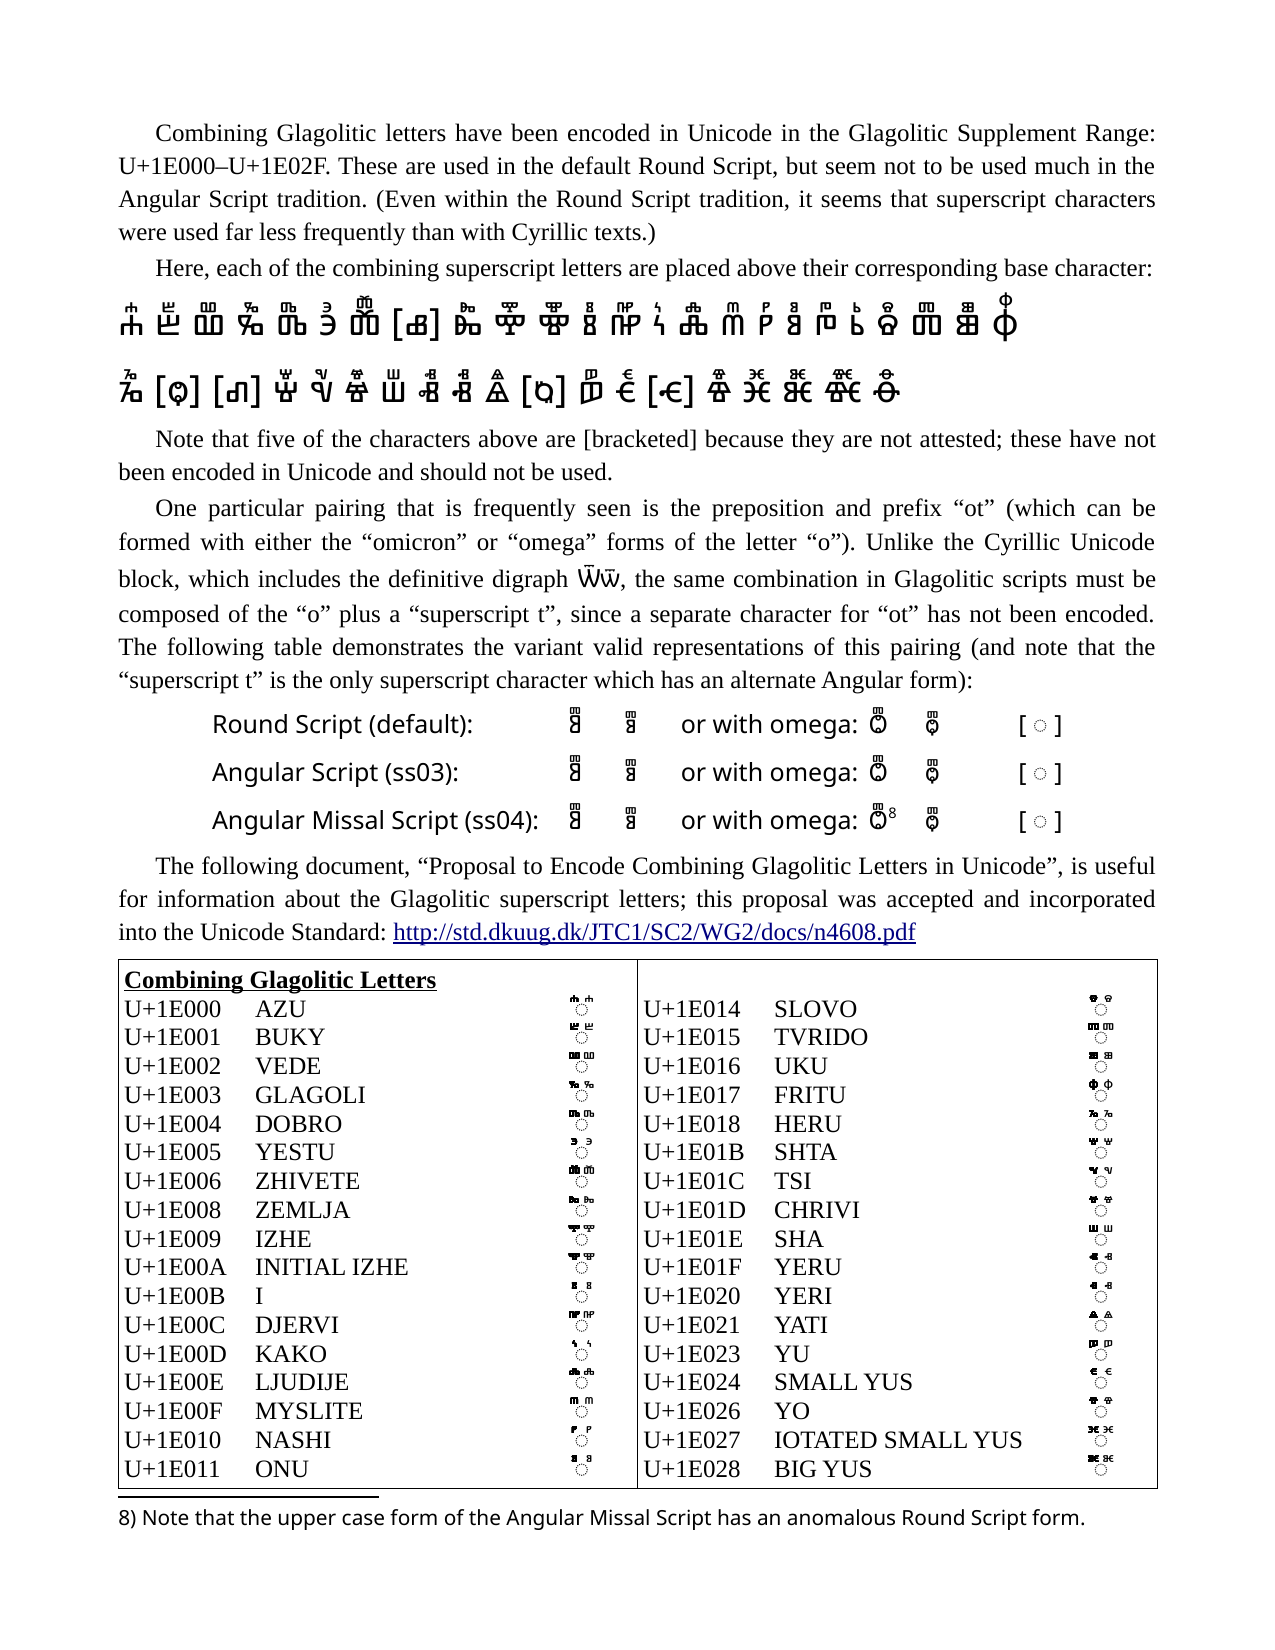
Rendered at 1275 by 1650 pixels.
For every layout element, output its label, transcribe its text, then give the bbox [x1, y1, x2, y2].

text The following document, “Proposal to Encode Combining Glagolitic Letters in Unicode”, is useful for information about the Glagolitic superscript letters; this proposal was accepted and incorporated into the Unicode Standard: http://std.dkuug.dk/JTC1/SC2/WG2/docs/n4608.pdf [118, 851, 1157, 946]
text Round Script (default): Ⱁ𞀕 ⱁ𞀕 or with omega: Ⱉ𞀕 ⱉ𞀕 [ ◌𞀕 ] [118, 707, 1157, 741]
text One particular pairing that is frequently seen is the preposition and prefix “ot” (which can be formed with either the “omicron” or “omega” forms of the letter “o”). Unlike the Cyrillic Unicode block, which includes the definitive digraph Ѿѿ, the same combination in Glagolitic scripts must be composed of the “o” plus a “superscript t”, since a separate character for “ot” has not been encoded. The following table demonstrates the variant valid representations of this pairing (and note that the “superscript t” is the only superscript character which has an alternate Angular form): [118, 493, 1157, 693]
table_header U+1E014 SLOVO ◌𞀔 U+1E015 TVRIDO ◌𞀕 U+1E016 UKU ◌𞀖 U+1E017 FRITU ◌𞀗 U+1E018 HERU ◌𞀘 U+1E01B SHTA ◌𞀛 U+1E01C TSI ◌𞀜 U+1E01D CHRIVI ◌𞀝 U+1E01E SHA ◌𞀞 U+1E01F YERU ◌𞀟 U+1E020 YERI ◌𞀠 U+1E021 YATI ◌𞀡 U+1E023 YU ◌𞀣 U+1E024 SMALL YUS ◌𞀤 U+1E026 YO ◌𞀦 U+1E027 IOTATED SMALL YUS ◌𞀧 U+1E028 BIG YUS ◌𞀨 [638, 960, 1157, 1488]
table_header Combining Glagolitic Letters U+1E000 AZU ◌𞀀 U+1E001 BUKY ◌𞀁 U+1E002 VEDE ◌𞀂 U+1E003 GLAGOLI ◌𞀃 U+1E004 DOBRO ◌𞀄 U+1E005 YESTU ◌𞀅 U+1E006 ZHIVETE ◌𞀆 U+1E008 ZEMLJA ◌𞀈 U+1E009 IZHE ◌𞀉 U+1E00A INITIAL IZHE ◌𞀊 U+1E00B I ◌𞀋 U+1E00C DJERVI ◌𞀌 U+1E00D KAKO ◌𞀍 U+1E00E LJUDIJE ◌𞀎 U+1E00F MYSLITE ◌𞀏 U+1E010 NASHI ◌𞀐 U+1E011 ONU ◌𞀑 [119, 960, 637, 1488]
text Combining Glagolitic letters have been encoded in Unicode in the Glagolitic Supplement Range: U+1E000–U+1E02F. These are used in the default Round Script, but seem not to be used much in the Angular Script tradition. (Even within the Round Script tradition, it seems that superscript characters were used far less frequently than with Cyrillic texts.) [118, 118, 1157, 246]
text ) Note that the upper case form of the Angular Missal Script has an anomalous Round Script form. [118, 1503, 1157, 1532]
text Angular Missal Script (ss04): Ⱁ𞀕 ⱁ𞀕 or with omega: Ⱉ𞀕 ⱉ𞀕 [ ◌𞀕 ] [118, 803, 1157, 837]
text ⱈ𞀘 [ⱉ𞀙] [ⱊ𞀚] ⱋ𞀛 ⱌ𞀜 ⱍ𞀝 ⱎ𞀞 ⱏ𞀟 ⱐ𞀠 ⱑ𞀡 [ⱒ𞀢] ⱓ𞀣 ⱔ𞀤 [ⱕ𞀥] ⱖ𞀦 ⱗ𞀧 ⱘ𞀨 ⱙ𞀩 ⱚ𞀪 [118, 363, 1157, 414]
text Note that five of the characters above are [bracketed] because they are not attested; these have not been encoded in Unicode and should not be used. [118, 424, 1157, 486]
text Angular Script (ss03): Ⱁ𞀕 ⱁ𞀕 or with omega: Ⱉ𞀕 ⱉ𞀕 [ ◌𞀕 ] [118, 755, 1157, 789]
text Here, each of the combining superscript letters are placed above their corresponding base character: [118, 253, 1157, 282]
text ⰰ𞀀 ⰱ𞀁 ⰲ𞀂 ⰳ𞀃 ⰴ𞀄 ⰵ𞀅 ⰶ𞀆 [ⰷ𞀇] ⰸ𞀈 ⰹ𞀉 ⰺ𞀊 ⰻ𞀋 ⰼ𞀌 ⰽ𞀍 ⰾ𞀎 ⰿ𞀏 ⱀ𞀐 ⱁ𞀑 ⱂ𞀒 ⱃ𞀓 ⱄ𞀔 ⱅ𞀕 ⱆ𞀖 ⱇ𞀗 [118, 295, 1157, 346]
